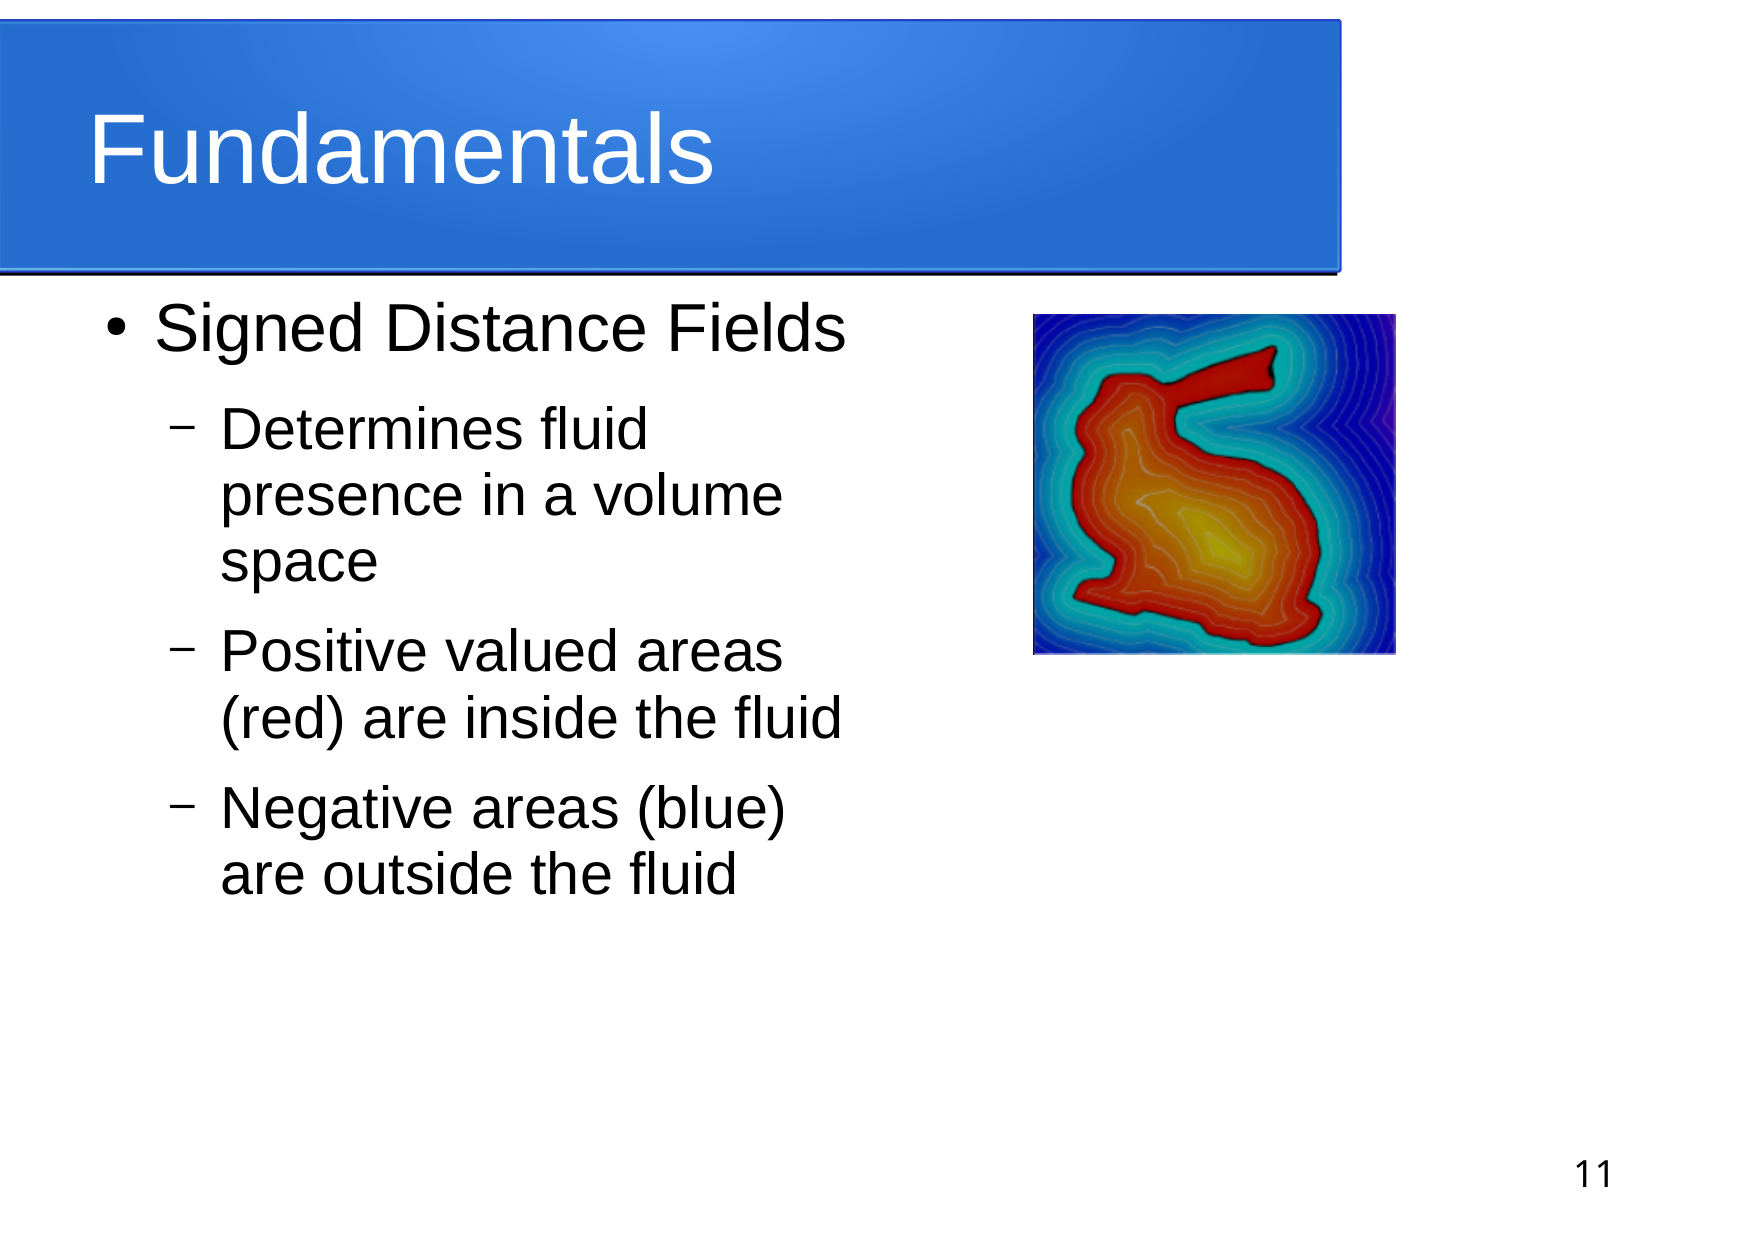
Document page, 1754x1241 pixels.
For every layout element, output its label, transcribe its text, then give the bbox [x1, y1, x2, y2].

picture [1033, 314, 1396, 655]
text_box [1558, 1140, 1754, 1224]
title Fundamentals [87, 47, 1309, 252]
list Signed Distance Fields Determines fluid presence in a volume space Positive valued areas (red) are inside the fluid Negative areas (blue) are outside the fluid [87, 290, 858, 1010]
